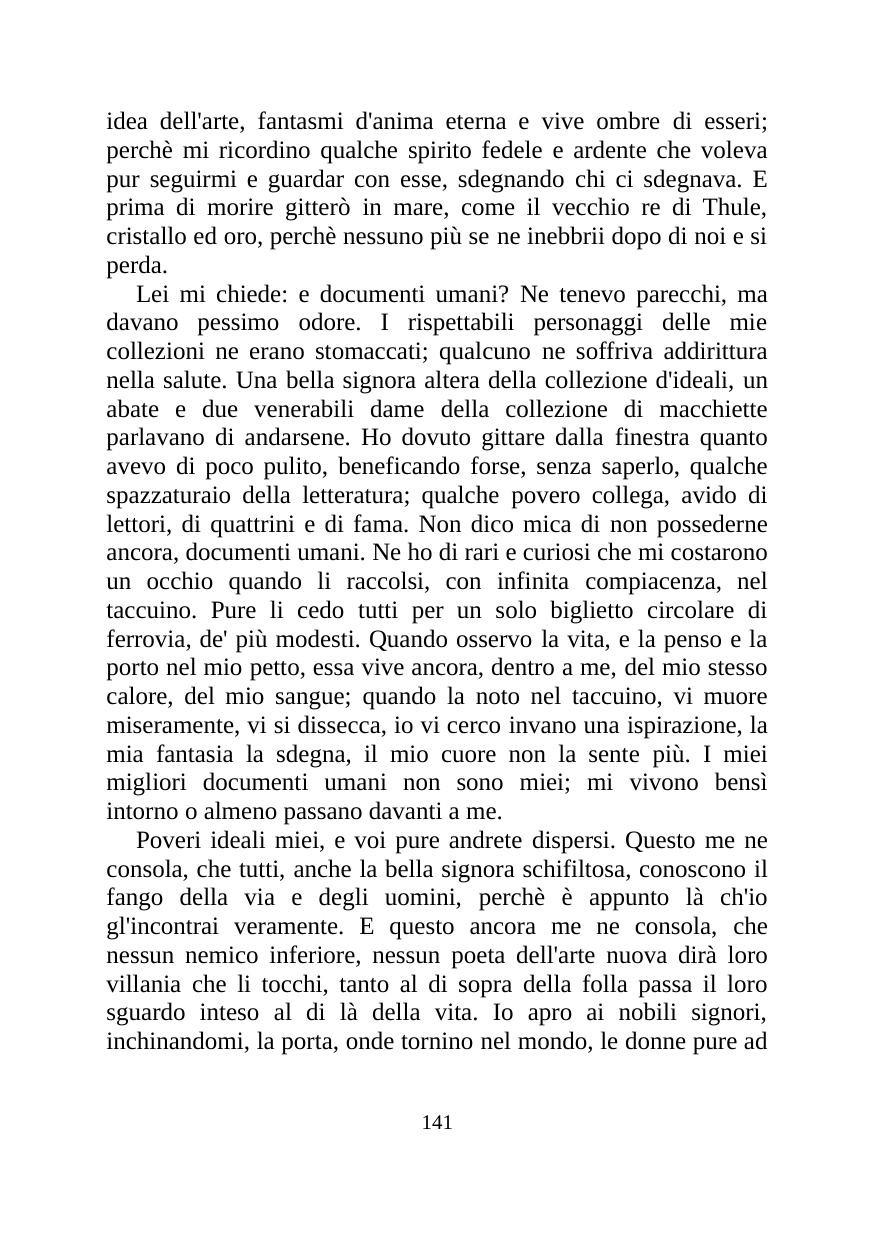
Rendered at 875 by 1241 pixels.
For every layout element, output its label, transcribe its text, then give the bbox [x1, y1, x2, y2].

text Poveri ideali miei, e voi pure andrete dispersi. Questo me ne consola, che tutti, anche la bella signora schifiltosa, conoscono il fango della via e degli uomini, perchè è appunto là ch'io gl'incontrai veramente. E questo ancora me ne consola, che nessun nemico inferiore, nessun poeta dell'arte nuova dirà loro villania che li tocchi, tanto al di sopra della folla passa il loro sguardo inteso al di là della vita. Io apro ai nobili signori, inchinandomi, la porta, onde tornino nel mondo, le donne pure ad [106, 825, 768, 1055]
text Lei mi chiede: e documenti umani? Ne tenevo parecchi, ma davano pessimo odore. I rispettabili personaggi delle mie collezioni ne erano stomaccati; qualcuno ne soffriva addirittura nella salute. Una bella signora altera della collezione d'ideali, un abate e due venerabili dame della collezione di macchiette parlavano di andarsene. Ho dovuto gittare dalla finestra quanto avevo di poco pulito, beneficando forse, senza saperlo, qualche spazzaturaio della letteratura; qualche povero collega, avido di lettori, di quattrini e di fama. Non dico mica di non possederne ancora, documenti umani. Ne ho di rari e curiosi che mi costarono un occhio quando li raccolsi, con infinita compiacenza, nel taccuino. Pure li cedo tutti per un solo biglietto circolare di ferrovia, de' più modesti. Quando osservo la vita, e la penso e la porto nel mio petto, essa vive ancora, dentro a me, del mio stesso calore, del mio sangue; quando la noto nel taccuino, vi muore miseramente, vi si dissecca, io vi cerco invano una ispirazione, la mia fantasia la sdegna, il mio cuore non la sente più. I miei migliori documenti umani non sono miei; mi vivono bensì intorno o almeno passano davanti a me. [106, 279, 768, 825]
text idea dell'arte, fantasmi d'anima eterna e vive ombre di esseri; perchè mi ricordino qualche spirito fedele e ardente che voleva pur seguirmi e guardar con esse, sdegnando chi ci sdegnava. E prima di morire gitterò in mare, come il vecchio re di Thule, cristallo ed oro, perchè nessuno più se ne inebbrii dopo di noi e si perda. [106, 106, 768, 279]
